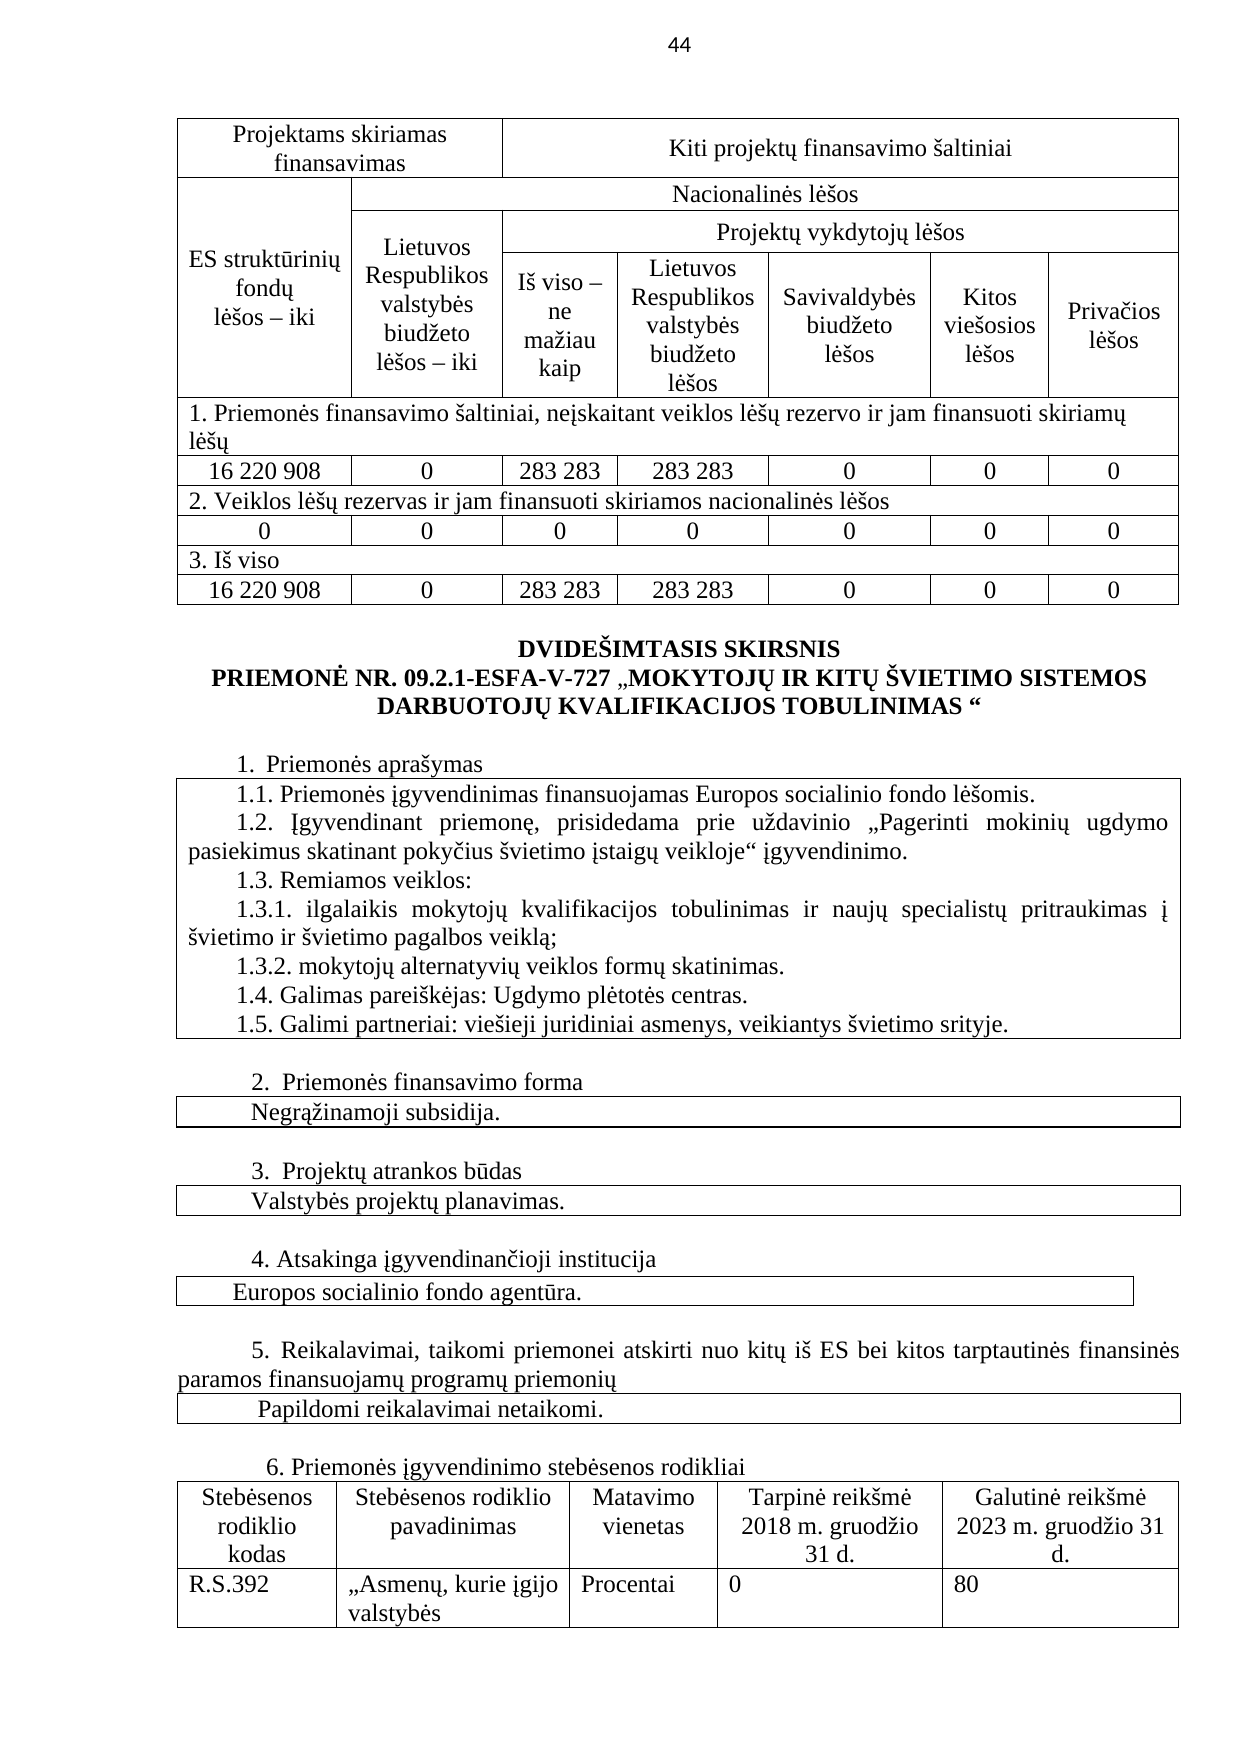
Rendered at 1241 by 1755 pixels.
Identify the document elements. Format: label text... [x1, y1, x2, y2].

table_cell 1.5. Galimi partneriai: viešieji juridiniai asmenys, veikiantys švietimo srityje. [177, 1009, 1180, 1037]
table_cell 0 [352, 575, 502, 604]
table_header Papildomi reikalavimai netaikomi. [178, 1394, 1180, 1422]
table_cell 0 [931, 516, 1048, 544]
table_header 1.1. Priemonės įgyvendinimas finansuojamas Europos socialinio fondo lėšomis. [177, 779, 1180, 807]
table_cell 16 220 908 [178, 456, 351, 485]
table_cell 80 [943, 1569, 1178, 1627]
table_header Projektams skiriamas finansavimas [178, 119, 502, 177]
text 5. Reikalavimai, taikomi priemonei atskirti nuo kitų iš ES bei kitos tarptautinės finansinės paramos finansuojamų programų priemonių [177, 1335, 1181, 1393]
table_cell 0 [718, 1569, 942, 1627]
table_cell 283 283 [503, 456, 617, 485]
table_cell 0 [931, 575, 1048, 604]
table_cell 0 [178, 516, 351, 544]
table_cell 0 [769, 456, 930, 485]
table_cell 1.3. Remiamos veiklos: 1.3.1. ilgalaikis mokytojų kvalifikacijos tobulinimas ir naujų specialistų pritraukimas į švietimo ir švietimo pagalbos veiklą; 1.3.2. mokytojų alternatyvių veiklos formų skatinimas. [177, 865, 1180, 980]
table_cell 1.2. Įgyvendinant priemonę, prisidedama prie uždavinio „Pagerinti mokinių ugdymo pasiekimus skatinant pokyčius švietimo įstaigų veikloje“ įgyvendinimo. [177, 808, 1180, 865]
table_header Galutinė reikšmė 2023 m. gruodžio 31 d. [943, 1482, 1178, 1568]
table_header Negrąžinamoji subsidija. [177, 1097, 1180, 1126]
table_cell 283 283 [618, 575, 768, 604]
table_cell 283 283 [503, 575, 617, 604]
table_cell 1. Priemonės finansavimo šaltiniai, neįskaitant veiklos lėšų rezervo ir jam finansuoti skiriamų lėšų [178, 398, 1178, 455]
table_cell Iš viso – ne mažiau kaip [503, 253, 617, 397]
table_cell Kitos viešosios lėšos [931, 253, 1048, 397]
text PRIEMONĖ NR. 09.2.1-ESFA-V-727 „MOKYTOJŲ IR KITŲ ŠVIETIMO SISTEMOS DARBUOTOJŲ KVALIFIKACIJOS TOBULINIMAS “ [177, 663, 1181, 720]
table_cell Procentai [570, 1569, 717, 1627]
table_cell 0 [1049, 516, 1178, 544]
table_cell 0 [352, 456, 502, 485]
table_cell Projektų vykdytojų lėšos [503, 211, 1178, 252]
table_cell Lietuvos Respublikos valstybės biudžeto lėšos – iki [352, 211, 502, 397]
text 1. Priemonės aprašymas [236, 749, 1181, 778]
table_cell 0 [769, 516, 930, 544]
table_cell ES struktūrinių fondų lėšos – iki [178, 178, 351, 397]
text 4. Atsakinga įgyvendinančioji institucija [251, 1244, 1181, 1273]
table_cell 0 [618, 516, 768, 544]
table_cell 16 220 908 [178, 575, 351, 604]
table_cell Lietuvos Respublikos valstybės biudžeto lėšos [618, 253, 768, 397]
table_cell „Asmenų, kurie įgijo valstybės [337, 1569, 569, 1627]
table_cell Nacionalinės lėšos [352, 178, 1178, 209]
table_cell 283 283 [618, 456, 768, 485]
table_header Europos socialinio fondo agentūra. [177, 1277, 1133, 1305]
table_cell 3. Iš viso [178, 546, 1178, 574]
text 2. Priemonės finansavimo forma [251, 1067, 1181, 1096]
table_cell Savivaldybės biudžeto lėšos [769, 253, 930, 397]
table_cell 2. Veiklos lėšų rezervas ir jam finansuoti skiriamos nacionalinės lėšos [178, 486, 1178, 515]
table_header Matavimo vienetas [570, 1482, 717, 1568]
table_header Stebėsenos rodiklio pavadinimas [337, 1482, 569, 1568]
table_cell 0 [1049, 575, 1178, 604]
table_cell 0 [769, 575, 930, 604]
table_header Stebėsenos rodiklio kodas [178, 1482, 336, 1568]
text 3. Projektų atrankos būdas [251, 1156, 1181, 1185]
table_header Kiti projektų finansavimo šaltiniai [503, 119, 1178, 177]
table_header Tarpinė reikšmė 2018 m. gruodžio 31 d. [718, 1482, 942, 1568]
table_cell 0 [503, 516, 617, 544]
table_cell Privačios lėšos [1049, 253, 1178, 397]
text DVIDEŠIMTASIS SKIRSNIS [177, 634, 1181, 663]
table_cell 1.4. Galimas pareiškėjas: Ugdymo plėtotės centras. [177, 980, 1180, 1009]
table_header Valstybės projektų planavimas. [177, 1186, 1180, 1215]
table_cell 0 [931, 456, 1048, 485]
text 6. Priemonės įgyvendinimo stebėsenos rodikliai [177, 1452, 1181, 1481]
table_cell R.S.392 [178, 1569, 336, 1627]
table_cell 0 [1049, 456, 1178, 485]
table_cell 0 [352, 516, 502, 544]
